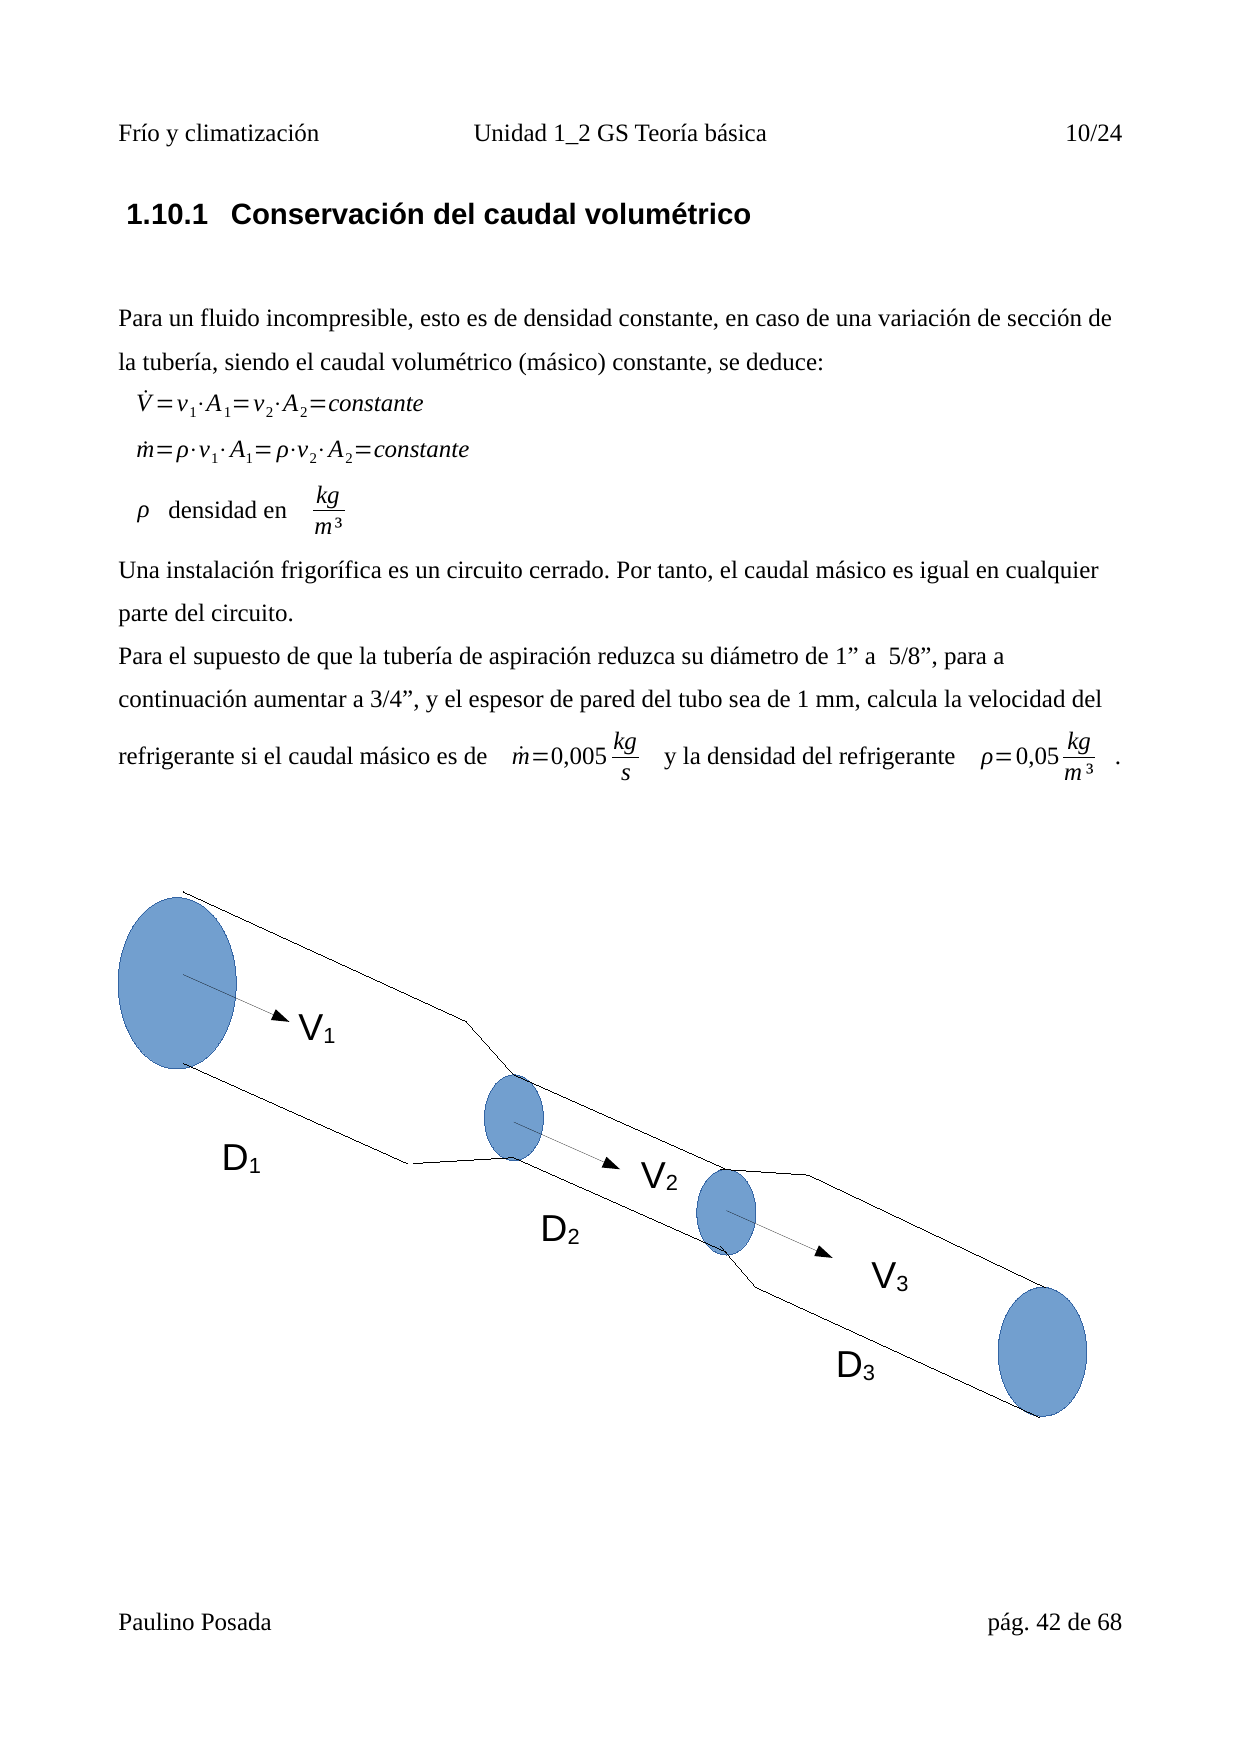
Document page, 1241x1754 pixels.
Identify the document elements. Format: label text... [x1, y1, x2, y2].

text densidad en [118, 481, 1122, 540]
text Para el supuesto de que la tubería de aspiración reduzca su diámetro de 1” a 5/8”, para a continuación aumentar a 3/4”, y el espesor de pared del tubo sea de 1 mm, calcula la velocidad del refrigerante si el caudal másico es de y la densidad del refrigerante . [118, 641, 1122, 786]
text Una instalación frigorífica es un circuito cerrado. Por tanto, el caudal másico es igual en cualquier parte del circuito. [118, 555, 1122, 627]
text Para un fluido incompresible, esto es de densidad constante, en caso de una variación de sección de la tubería, siendo el caudal volumétrico (másico) constante, se deduce: [118, 303, 1122, 375]
subtitle Conservación del caudal volumétrico [118, 197, 1122, 231]
